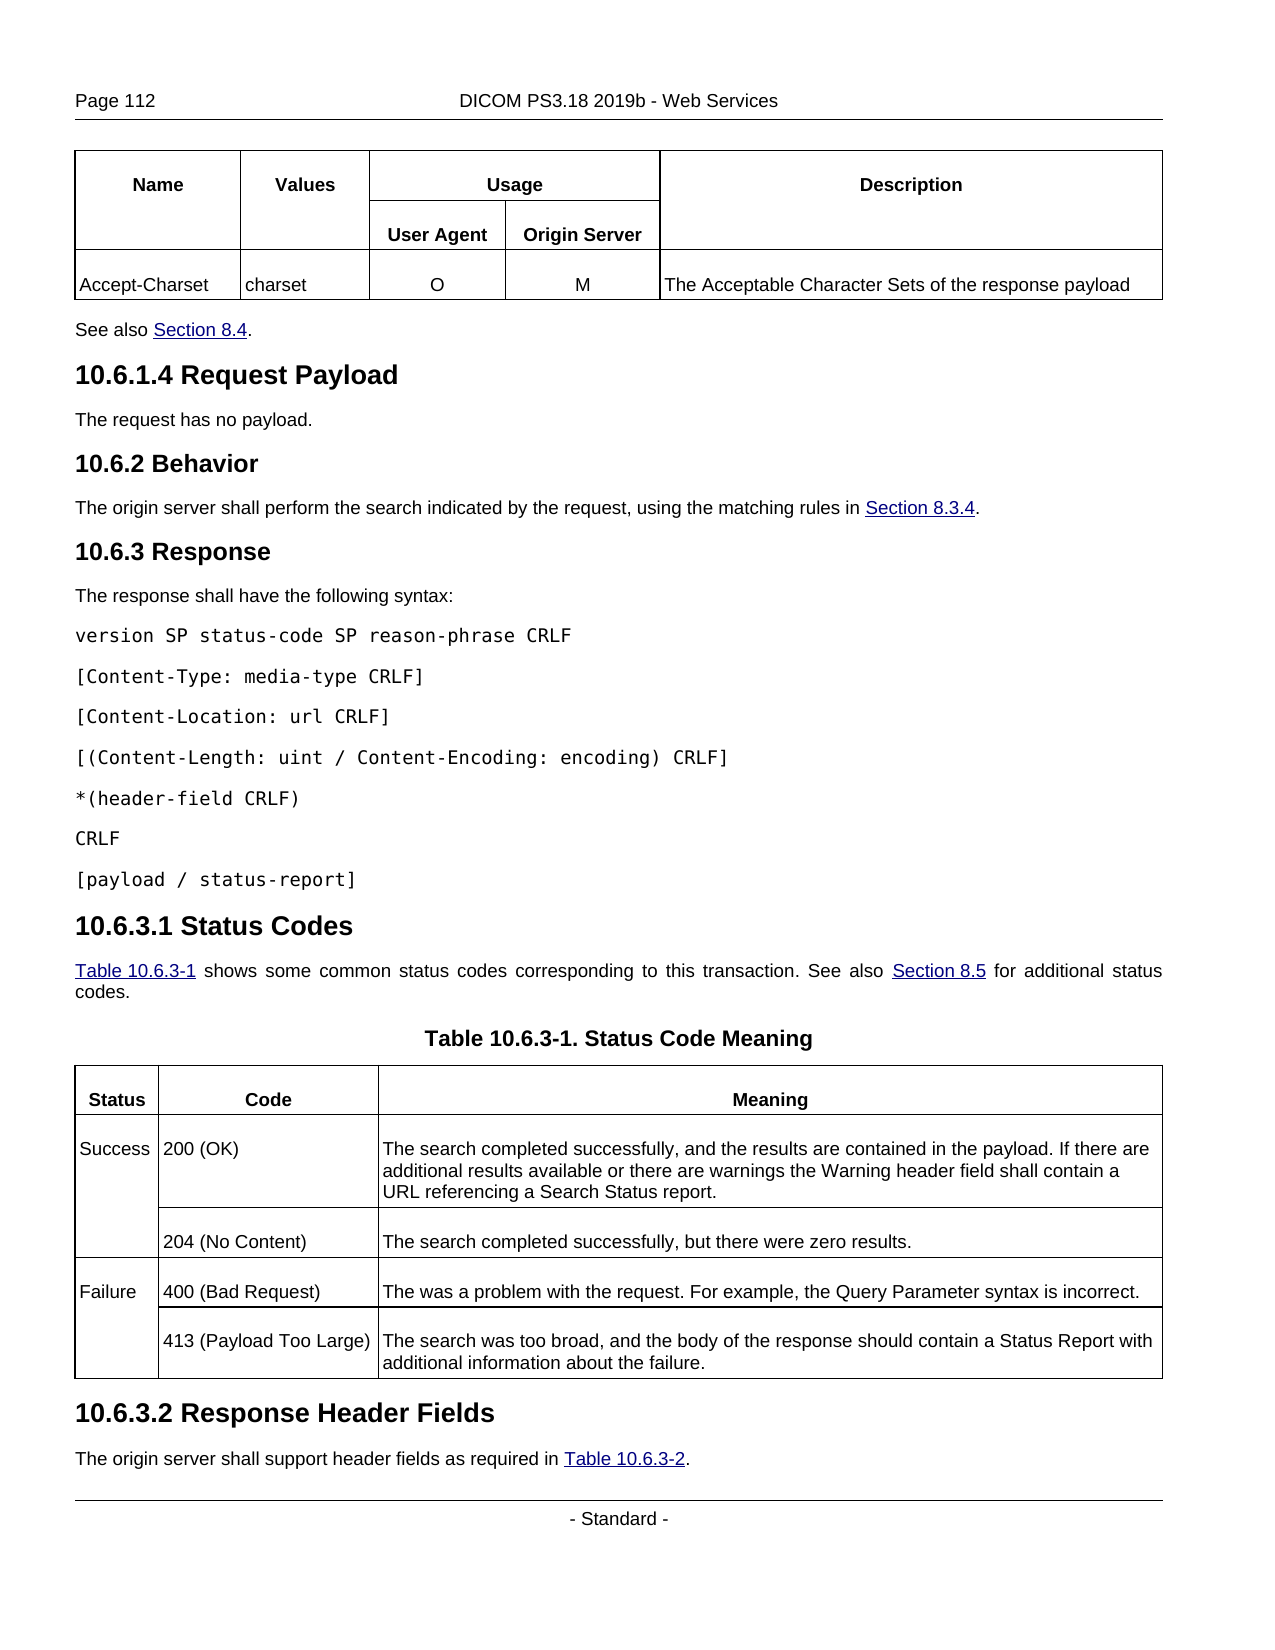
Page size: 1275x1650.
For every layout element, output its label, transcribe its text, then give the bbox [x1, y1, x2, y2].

table_header Status [76, 1066, 158, 1114]
text Table 10.6.3-1 shows some common status codes corresponding to this transaction. See also Section 8.5 for additional status codes. [75, 959, 1162, 1003]
text Table 10.6.3-1. Status Code Meaning [75, 1025, 1162, 1051]
text version SP status-code SP reason-phrase CRLF [75, 625, 1162, 647]
text The origin server shall support header fields as required in Table 10.6.3-2. [75, 1447, 1162, 1469]
table_header Code [159, 1066, 378, 1114]
text CRLF [75, 828, 1162, 850]
table_cell User Agent [370, 201, 505, 249]
table_header Name [76, 151, 240, 249]
text 10.6.3.1 Status Codes [75, 909, 1162, 941]
text 10.6.1.4 Request Payload [75, 359, 1162, 390]
table_header Description [661, 151, 1162, 249]
table_cell Failure [76, 1258, 158, 1378]
text *(header-field CRLF) [75, 788, 1162, 809]
text [payload / status-report] [75, 869, 1162, 891]
table_cell M [506, 250, 659, 299]
table_cell 204 (No Content) [159, 1208, 378, 1257]
text See also Section 8.4. [75, 319, 1162, 340]
table_cell 400 (Bad Request) [159, 1258, 378, 1306]
table_cell 200 (OK) [159, 1115, 378, 1207]
table_cell Origin Server [506, 201, 659, 249]
table_header Usage [370, 151, 659, 200]
table_cell O [370, 250, 505, 299]
text The request has no payload. [75, 409, 1162, 431]
text 10.6.3 Response [75, 537, 1162, 566]
table_cell Accept-Charset [76, 250, 240, 299]
text [Content-Type: media-type CRLF] [75, 666, 1162, 688]
text [(Content-Length: uint / Content-Encoding: encoding) CRLF] [75, 747, 1162, 769]
table_header Values [241, 151, 369, 249]
table_cell The search was too broad, and the body of the response should contain a Status Report with additional information about the failure. [379, 1308, 1162, 1378]
text [Content-Location: url CRLF] [75, 706, 1162, 728]
text 10.6.3.2 Response Header Fields [75, 1397, 1162, 1429]
text 10.6.2 Behavior [75, 449, 1162, 478]
text The origin server shall perform the search indicated by the request, using the matching rules in Section 8.3.4. [75, 497, 1162, 518]
table_cell The search completed successfully, and the results are contained in the payload. If there are additional results available or there are warnings the Warning header field shall contain a URL referencing a Search Status report. [379, 1115, 1162, 1207]
table_cell The Acceptable Character Sets of the response payload [661, 250, 1162, 299]
table_cell Success [76, 1115, 158, 1257]
table_cell charset [241, 250, 369, 299]
table_cell The search completed successfully, but there were zero results. [379, 1208, 1162, 1257]
text The response shall have the following syntax: [75, 585, 1162, 606]
table_cell 413 (Payload Too Large) [159, 1308, 378, 1378]
table_cell The was a problem with the request. For example, the Query Parameter syntax is incorrect. [379, 1258, 1162, 1306]
table_header Meaning [379, 1066, 1162, 1114]
